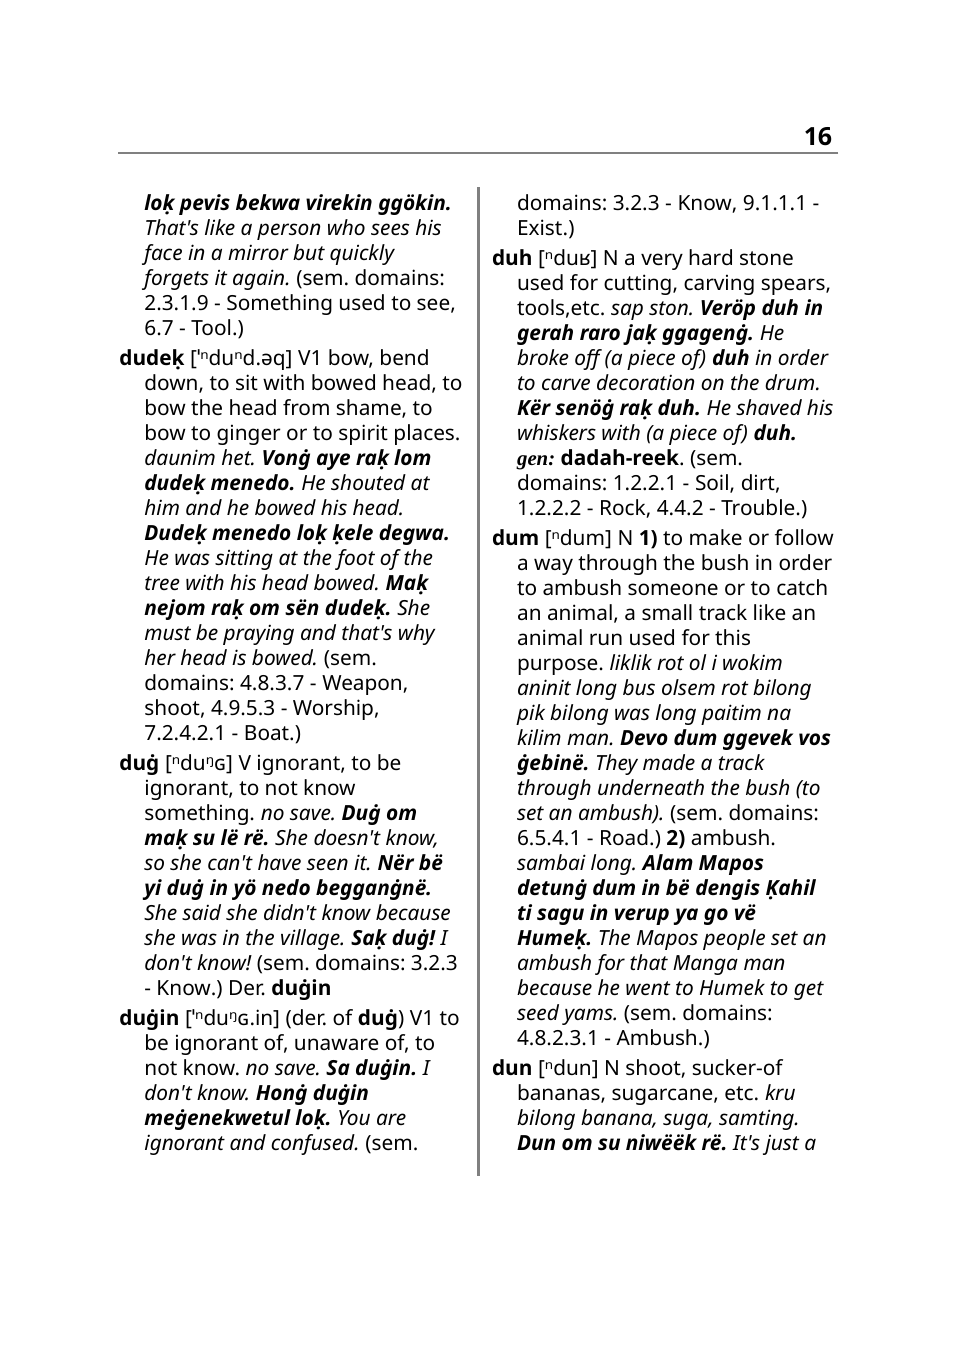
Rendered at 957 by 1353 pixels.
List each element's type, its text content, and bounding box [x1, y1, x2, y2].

text loḳ pevis bekwa virekin ggökin. That's like a person who sees his face in a mirror but quickly forgets it again. (sem. domains: 2.3.1.9 - Something used to see, 6.7 - Tool.) [119, 188, 465, 342]
text dudeḳ [ˈⁿduⁿd.əq] V1 bow, bend down, to sit with bowed head, to bow the head from shame, to bow to ginger or to spirit places. daunim het. Vonġ aye raḳ lom dudeḳ menedo. He shouted at him and he bowed his head. Dudeḳ menedo loḳ ḳele degwa. He was sitting at the foot of the tree with his head bowed. Maḳ nejom raḳ om sën dudeḳ. She must be praying and that's why her head is bowed. (sem. domains: 4.8.3.7 - Weapon, shoot, 4.9.5.3 - Worship, 7.2.4.2.1 - Boat.) [119, 342, 465, 747]
text duġ [ⁿduᵑɢ] V ignorant, to be ignorant, to not know something. no save. Duġ om maḳ su lë rë. She doesn't know, so she can't have seen it. Nër bë yi duġ in yö nedo begganġnë. She said she didn't know because she was in the village. Saḳ duġ! I don't know! (sem. domains: 3.2.3 - Know.) Der. duġin [119, 747, 465, 1003]
text domains: 3.2.3 - Know, 9.1.1.1 - Exist.) [492, 188, 837, 242]
text dum [ⁿdum] N 1) to make or follow a way through the bush in order to ambush someone or to catch an animal, a small track like an animal run used for this purpose. liklik rot ol i wokim aninit long bus olsem rot bilong pik bilong was long paitim na kilim man. Devo dum ggevek vos ġebinë. They made a track through underneath the bush (to set an ambush). (sem. domains: 6.5.4.1 - Road.) 2) ambush. sambai long. Alam Mapos detunġ dum in bë dengis Ḳahil ti sagu in verup ya go vë Humeḳ. The Mapos people set an ambush for that Manga man because he went to Humek to get seed yams. (sem. domains: 4.8.2.3.1 - Ambush.) [492, 522, 837, 1053]
text duġin [ˈⁿduᵑɢ.in] (der. of duġ) V1 to be ignorant of, unaware of, to not know. no save. Sa duġin. I don't know. Honġ duġin meġenekwetul loḳ. You are ignorant and confused. (sem. [119, 1003, 465, 1160]
text duh [ⁿduʁ] N a very hard stone used for cutting, carving spears, tools,etc. sap ston. Veröp duh in gerah raro jaḳ ggagenġ. He broke off (a piece of) duh in order to carve decoration on the drum. Kër senöġ raḳ duh. He shaved his whiskers with (a piece of) duh. gen: dadah-reek. (sem. domains: 1.2.2.1 - Soil, dirt, 1.2.2.2 - Rock, 4.4.2 - Trouble.) [492, 242, 837, 522]
text dun [ⁿdun] N shoot, sucker-of bananas, sugarcane, etc. kru bilong banana, suga, samting. Dun om su niwëëk rë. It's just a [492, 1053, 837, 1160]
